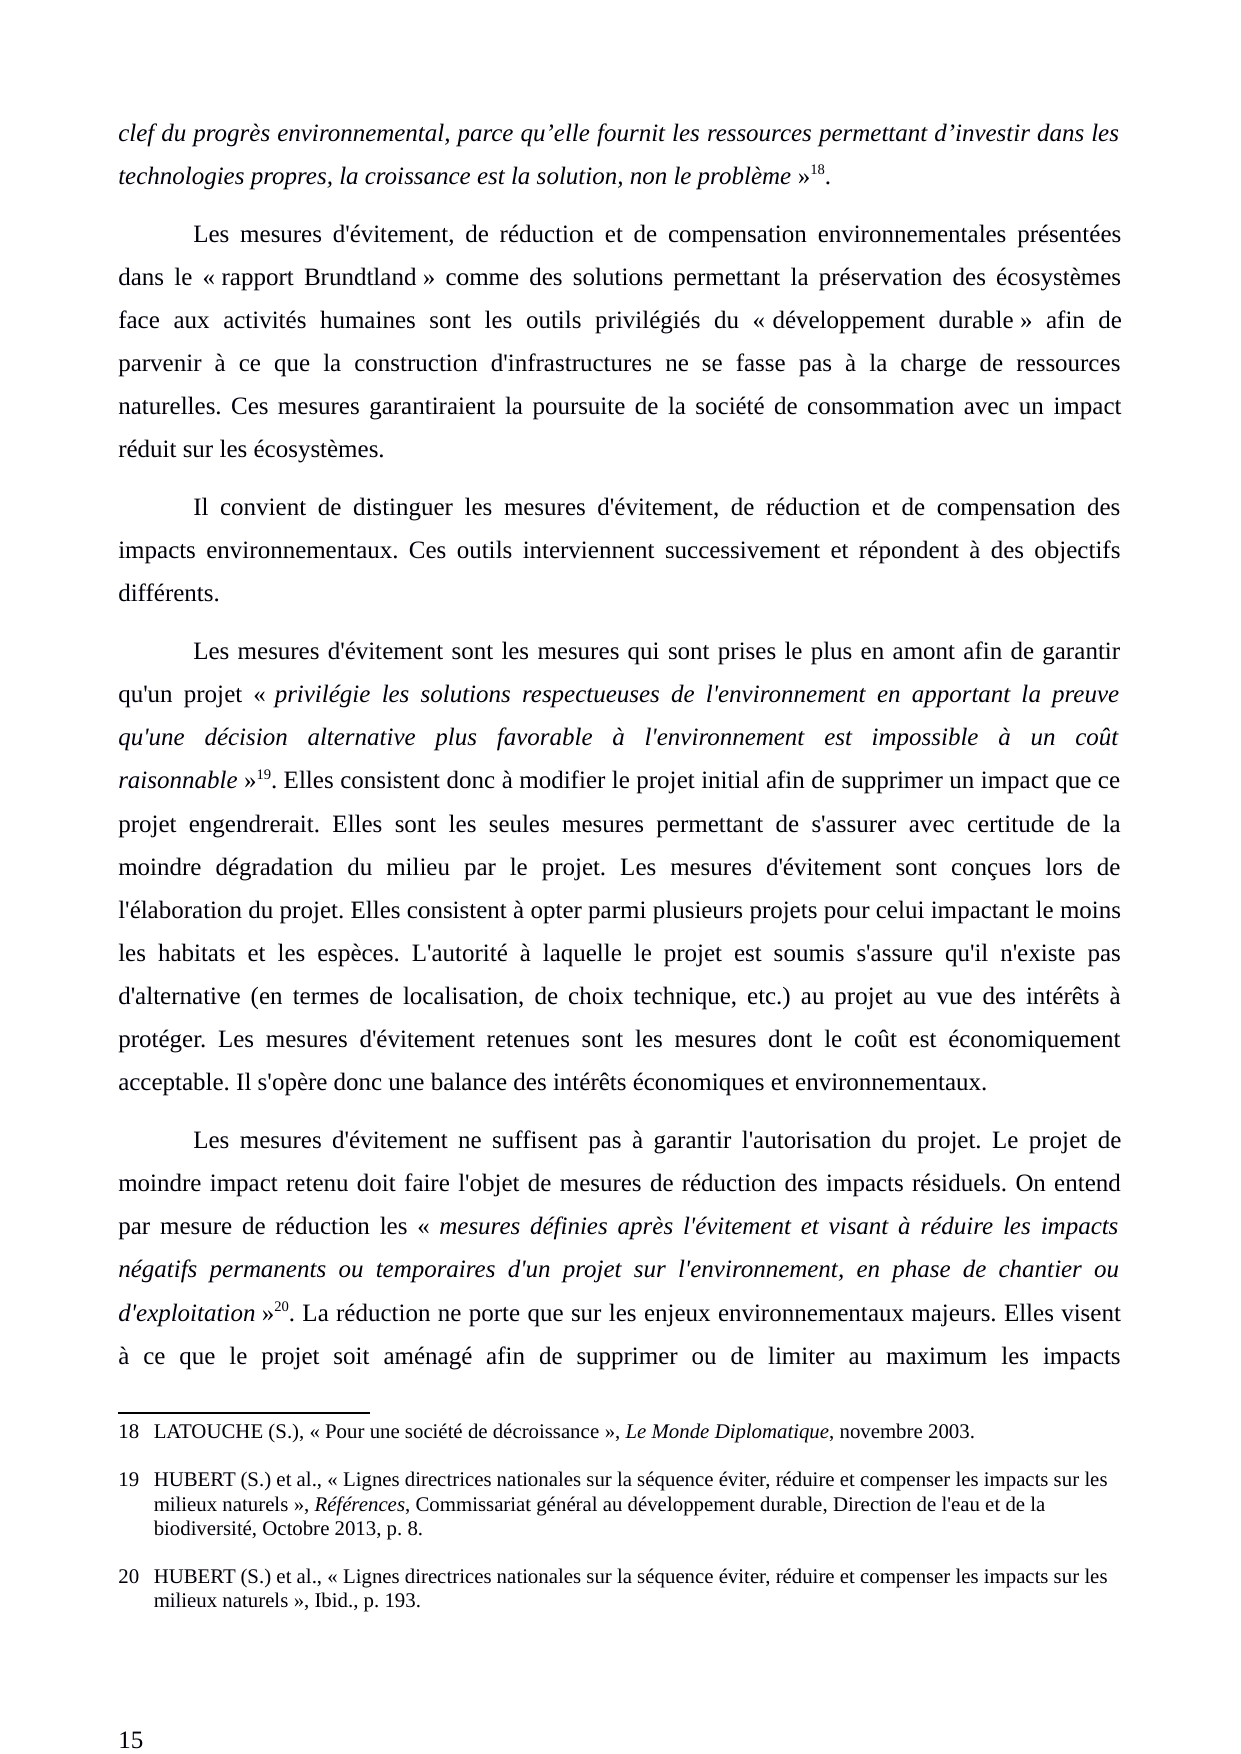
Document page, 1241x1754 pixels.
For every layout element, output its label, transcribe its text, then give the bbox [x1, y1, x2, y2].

text HUBERT (S.) et al., « Lignes directrices nationales sur la séquence éviter, réduire et compenser les impacts sur les milieux naturels », Références, Commissariat général au développement durable, Direction de l'eau et de la biodiversité, Octobre 2013, p. 8. [118, 1467, 1122, 1539]
text Les mesures d'évitement, de réduction et de compensation environnementales présentées dans le « rapport Brundtland » comme des solutions permettant la préservation des écosystèmes face aux activités humaines sont les outils privilégiés du « développement durable » afin de parvenir à ce que la construction d'infrastructures ne se fasse pas à la charge de ressources naturelles. Ces mesures garantiraient la poursuite de la société de consommation avec un impact réduit sur les écosystèmes. [118, 219, 1122, 463]
text Les mesures d'évitement sont les mesures qui sont prises le plus en amont afin de garantir qu'un projet « privilégie les solutions respectueuses de l'environnement en apportant la preuve qu'une décision alternative plus favorable à l'environnement est impossible à un coût raisonnable ». Elles consistent donc à modifier le projet initial afin de supprimer un impact que ce projet engendrerait. Elles sont les seules mesures permettant de s'assurer avec certitude de la moindre dégradation du milieu par le projet. Les mesures d'évitement sont conçues lors de l'élaboration du projet. Elles consistent à opter parmi plusieurs projets pour celui impactant le moins les habitats et les espèces. L'autorité à laquelle le projet est soumis s'assure qu'il n'existe pas d'alternative (en termes de localisation, de choix technique, etc.) au projet au vue des intérêts à protéger. Les mesures d'évitement retenues sont les mesures dont le coût est économiquement acceptable. Il s'opère donc une balance des intérêts économiques et environnementaux. [118, 636, 1122, 1096]
text LATOUCHE (S.), « Pour une société de décroissance », Le Monde Diplomatique, novembre 2003. [118, 1419, 1122, 1443]
text Les mesures d'évitement ne suffisent pas à garantir l'autorisation du projet. Le projet de moindre impact retenu doit faire l'objet de mesures de réduction des impacts résiduels. On entend par mesure de réduction les « mesures définies après l'évitement et visant à réduire les impacts négatifs permanents ou temporaires d'un projet sur l'environnement, en phase de chantier ou d'exploitation ». La réduction ne porte que sur les enjeux environnementaux majeurs. Elles visent à ce que le projet soit aménagé afin de supprimer ou de limiter au maximum les impacts [118, 1125, 1122, 1369]
text Il convient de distinguer les mesures d'évitement, de réduction et de compensation des impacts environnementaux. Ces outils interviennent successivement et répondent à des objectifs différents. [118, 492, 1122, 607]
text HUBERT (S.) et al., « Lignes directrices nationales sur la séquence éviter, réduire et compenser les impacts sur les milieux naturels », Ibid., p. 193. [118, 1564, 1122, 1612]
text clef du progrès environnemental, parce qu’elle fournit les ressources permettant d’investir dans les technologies propres, la croissance est la solution, non le problème ». [118, 118, 1122, 190]
